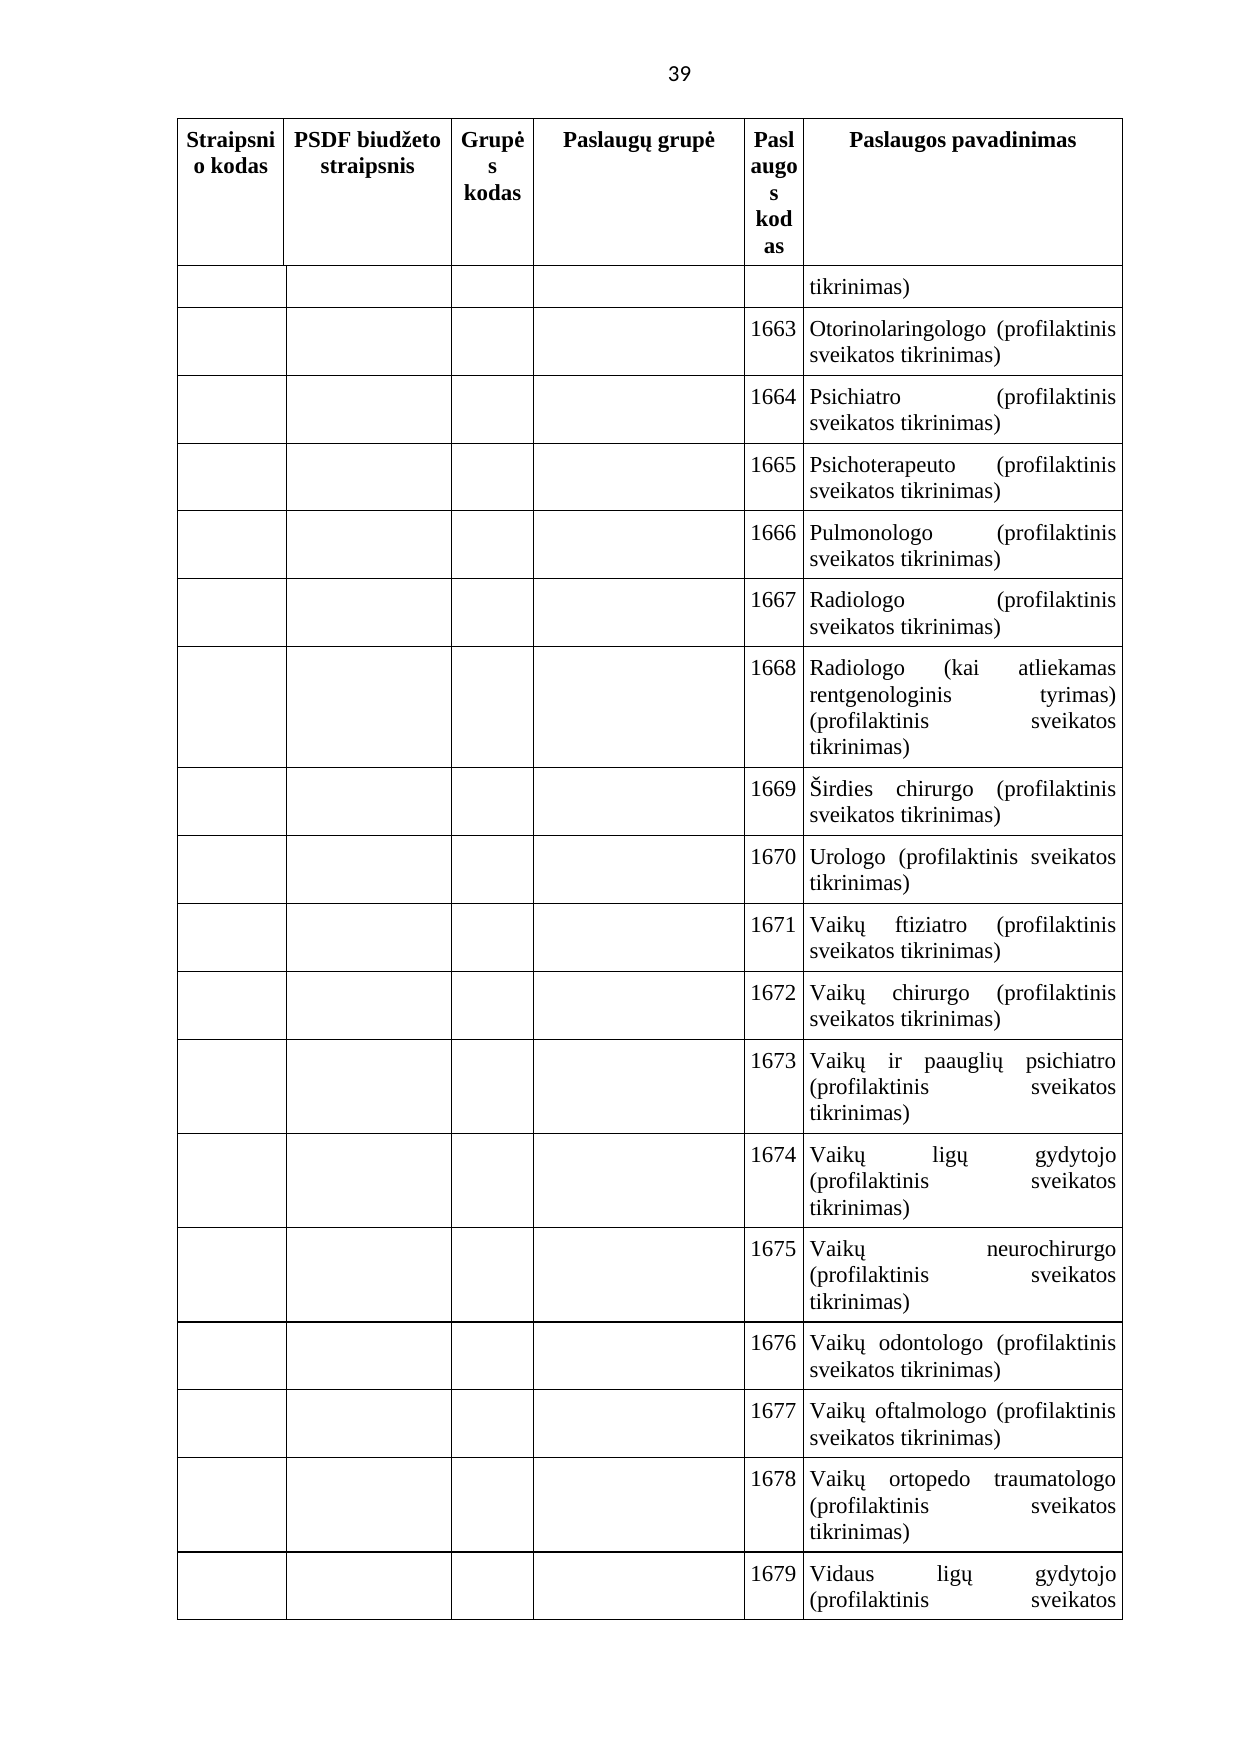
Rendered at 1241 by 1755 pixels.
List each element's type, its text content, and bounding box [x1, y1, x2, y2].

table_cell Pulmonologo (profilaktinis sveikatos tikrinimas) [804, 511, 1122, 578]
table_cell [452, 836, 533, 903]
table_cell [287, 836, 451, 903]
table_cell [178, 1458, 286, 1551]
table_cell [178, 1040, 286, 1133]
table_cell [452, 1228, 533, 1321]
table_cell 1667 [745, 579, 803, 646]
table_cell Vaikų ortopedo traumatologo (profilaktinis sveikatos tikrinimas) [804, 1458, 1122, 1551]
table_cell [287, 1134, 451, 1227]
table_cell Psichiatro (profilaktinis sveikatos tikrinimas) [804, 376, 1122, 442]
table_cell [534, 1040, 744, 1133]
table_cell [287, 768, 451, 835]
table_cell 1668 [745, 647, 803, 767]
table_cell [534, 768, 744, 835]
table_cell [534, 904, 744, 971]
table_cell [452, 444, 533, 510]
table_cell [534, 1134, 744, 1227]
table_cell [452, 1553, 533, 1619]
table_header Paslaugų grupė [534, 119, 744, 265]
table_cell [178, 1323, 286, 1389]
table_cell [178, 1553, 286, 1619]
table_cell [287, 1228, 451, 1321]
table_cell Psichoterapeuto (profilaktinis sveikatos tikrinimas) [804, 444, 1122, 510]
table_cell [534, 972, 744, 1038]
table_cell [178, 647, 286, 767]
table_cell [287, 579, 451, 646]
table_cell Vaikų oftalmologo (profilaktinis sveikatos tikrinimas) [804, 1390, 1122, 1457]
table_cell Širdies chirurgo (profilaktinis sveikatos tikrinimas) [804, 768, 1122, 835]
table_cell [745, 266, 803, 307]
table_cell [534, 308, 744, 374]
table_cell [178, 511, 286, 578]
table_cell [178, 444, 286, 510]
table_cell [452, 768, 533, 835]
table_cell [178, 376, 286, 442]
table_header Paslaugos kodas [745, 119, 803, 265]
table_cell tikrinimas) [804, 266, 1122, 307]
table_cell [287, 444, 451, 510]
table_cell [452, 1458, 533, 1551]
table_cell 1666 [745, 511, 803, 578]
table_cell [452, 1040, 533, 1133]
table_cell Vaikų ftiziatro (profilaktinis sveikatos tikrinimas) [804, 904, 1122, 971]
table_cell [452, 647, 533, 767]
table_cell Vaikų chirurgo (profilaktinis sveikatos tikrinimas) [804, 972, 1122, 1038]
table_cell [178, 579, 286, 646]
table_cell [452, 308, 533, 374]
table_cell [287, 1040, 451, 1133]
table_cell [452, 1323, 533, 1389]
table_cell 1670 [745, 836, 803, 903]
table_cell Radiologo (profilaktinis sveikatos tikrinimas) [804, 579, 1122, 646]
table_cell [452, 511, 533, 578]
table_cell [287, 1390, 451, 1457]
table_cell [452, 1134, 533, 1227]
table_cell 1676 [745, 1323, 803, 1389]
table_cell [287, 1323, 451, 1389]
table_cell 1671 [745, 904, 803, 971]
table_cell [534, 1390, 744, 1457]
table_cell [178, 972, 286, 1038]
table_cell Vaikų odontologo (profilaktinis sveikatos tikrinimas) [804, 1323, 1122, 1389]
table_cell Otorinolaringologo (profilaktinis sveikatos tikrinimas) [804, 308, 1122, 374]
table_cell 1677 [745, 1390, 803, 1457]
table_cell Radiologo (kai atliekamas rentgenologinis tyrimas) (profilaktinis sveikatos tikrinimas) [804, 647, 1122, 767]
table_cell [452, 972, 533, 1038]
table_cell [178, 1228, 286, 1321]
table_cell 1664 [745, 376, 803, 442]
table_cell Urologo (profilaktinis sveikatos tikrinimas) [804, 836, 1122, 903]
table_cell 1679 [745, 1553, 803, 1619]
table_cell [178, 266, 286, 307]
table_cell [287, 308, 451, 374]
table_cell [534, 444, 744, 510]
table_cell 1665 [745, 444, 803, 510]
table_cell [178, 1134, 286, 1227]
table_cell [178, 836, 286, 903]
table_cell Vaikų neurochirurgo (profilaktinis sveikatos tikrinimas) [804, 1228, 1122, 1321]
table_cell [287, 647, 451, 767]
table_header Paslaugos pavadinimas [804, 119, 1122, 265]
table_cell 1675 [745, 1228, 803, 1321]
table_cell 1674 [745, 1134, 803, 1227]
table_cell [178, 1390, 286, 1457]
table_header Straipsnio kodas [178, 119, 283, 265]
table_cell [452, 579, 533, 646]
table_header Grupės kodas [452, 119, 533, 265]
table_cell [534, 1553, 744, 1619]
table_cell [534, 647, 744, 767]
table_cell [178, 768, 286, 835]
table_cell [534, 836, 744, 903]
table_cell [452, 266, 533, 307]
table_cell [452, 376, 533, 442]
table_cell [287, 972, 451, 1038]
table_cell [534, 1228, 744, 1321]
table_cell Vidaus ligų gydytojo (profilaktinis sveikatos [804, 1553, 1122, 1619]
table_cell 1673 [745, 1040, 803, 1133]
table_cell [534, 579, 744, 646]
table_header PSDF biudžeto straipsnis [284, 119, 451, 265]
table_cell [534, 266, 744, 307]
table_cell [287, 904, 451, 971]
table_cell [178, 308, 286, 374]
table_cell [287, 511, 451, 578]
table_cell [534, 511, 744, 578]
table_cell Vaikų ligų gydytojo (profilaktinis sveikatos tikrinimas) [804, 1134, 1122, 1227]
table_cell 1663 [745, 308, 803, 374]
table_cell [287, 1553, 451, 1619]
table_cell Vaikų ir paauglių psichiatro (profilaktinis sveikatos tikrinimas) [804, 1040, 1122, 1133]
table_cell [534, 376, 744, 442]
table_cell [178, 904, 286, 971]
table_cell 1669 [745, 768, 803, 835]
table_cell [452, 904, 533, 971]
table_cell 1672 [745, 972, 803, 1038]
table_cell [534, 1323, 744, 1389]
table_cell 1678 [745, 1458, 803, 1551]
table_cell [534, 1458, 744, 1551]
table_cell [287, 266, 451, 307]
table_cell [287, 376, 451, 442]
table_cell [287, 1458, 451, 1551]
table_cell [452, 1390, 533, 1457]
